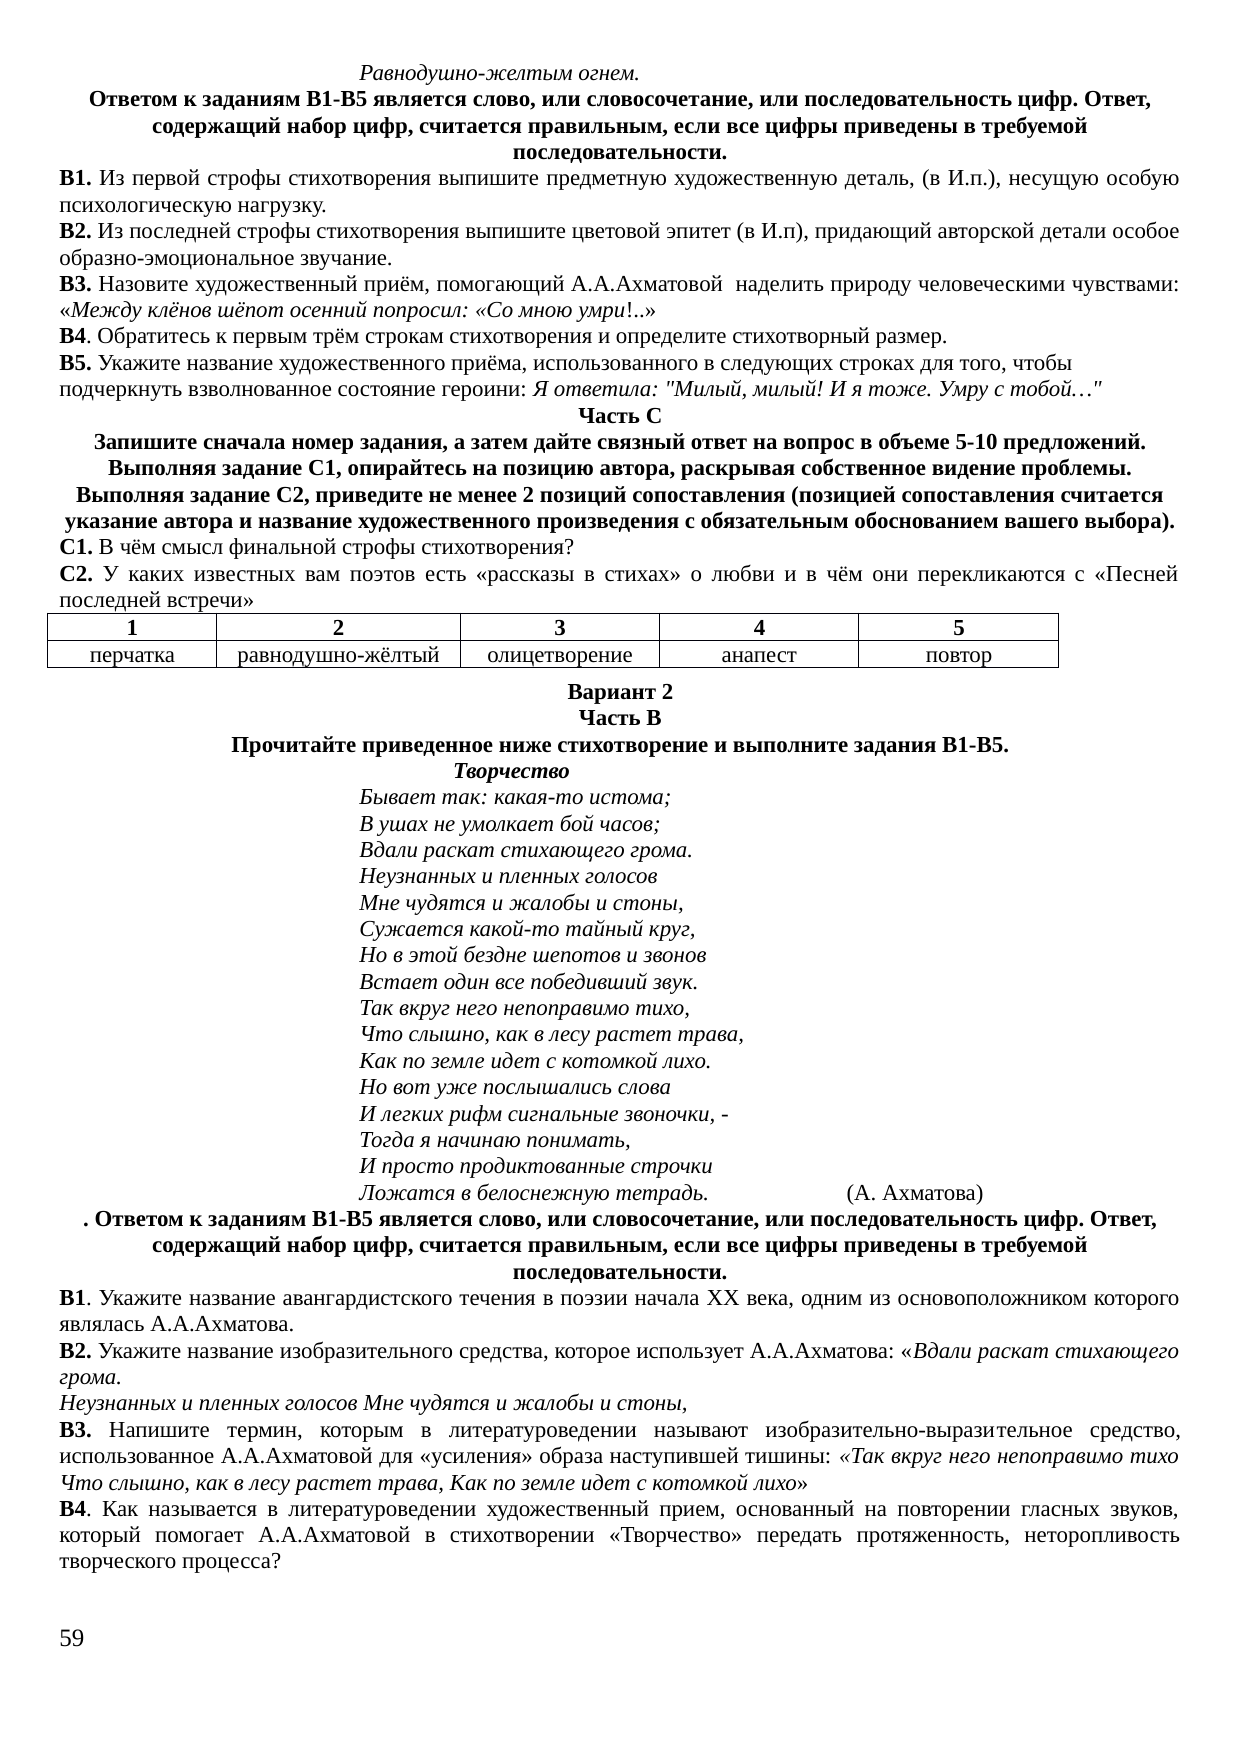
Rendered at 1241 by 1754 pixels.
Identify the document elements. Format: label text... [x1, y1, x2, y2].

text Прочитайте приведенное ниже стихотворение и выполните задания В1-В5. [59, 731, 1181, 757]
text В2. Укажите название изобразительного средства, которое использует А.А.Ахматова: «Вдали раскат стихающего грома. [59, 1337, 1181, 1389]
text Бывает так: какая-то истома; [359, 783, 1181, 810]
text Ответом к заданиям В1-В5 является слово, или словосочетание, или последовательность цифр. Ответ, содержащий набор цифр, считается правильным, если все цифры приведены в требуемой последовательности. [59, 85, 1181, 164]
table_cell повтор [859, 641, 1058, 667]
table_header 2 [217, 614, 460, 640]
text Но вот уже послышались слова [359, 1073, 1181, 1099]
text Встает один все победивший звук. [359, 968, 1181, 994]
text Неузнанных и пленных голосов [359, 862, 1181, 889]
table_cell олицетворение [461, 641, 659, 667]
table_cell равнодушно-жёлтый [217, 641, 460, 667]
text . Ответом к заданиям В1-В5 является слово, или словосочетание, или последовательность цифр. Ответ, содержащий набор цифр, считается правильным, если все цифры приведены в требуемой последовательности. [59, 1205, 1181, 1284]
text С1. В чём смысл финальной строфы стихотворения? [59, 533, 1181, 560]
text В5. Укажите название художественного приёма, использованного в следующих строках для того, чтобы подчеркнуть взволнованное состояние героини: Я ответила: "Милый, милый! И я тоже. Умру с тобой…" [59, 349, 1181, 402]
text Вариант 2 [59, 678, 1181, 704]
text В1. Из первой строфы стихотворения выпишите предметную художественную деталь, (в И.п.), несущую особую психологическую нагрузку. [59, 164, 1181, 217]
table_header 1 [48, 614, 216, 640]
text В4. Обратитесь к первым трём строкам стихотворения и определите стихотворный размер. [59, 323, 1181, 349]
text Часть С [59, 402, 1181, 428]
table_header 3 [461, 614, 659, 640]
text С2. У каких известных вам поэтов есть «рассказы в стихах» о любви и в чём они перекликаются с «Песней последней встречи» [59, 560, 1181, 612]
text Неузнанных и пленных голосов Мне чудятся и жалобы и стоны, [59, 1389, 1181, 1416]
text Как по земле идет с котомкой лихо. [359, 1047, 1181, 1073]
text Сужается какой-то тайный круг, [359, 915, 1181, 941]
text И просто продиктованные строчки [359, 1152, 1181, 1179]
text Творчество [359, 757, 1181, 783]
text Вдали раскат стихающего грома. [359, 836, 1181, 862]
table_header 4 [660, 614, 858, 640]
text Так вкруг него непоправимо тихо, [359, 994, 1181, 1021]
text Часть В [59, 704, 1181, 731]
text В1. Укажите название авангардистского течения в поэзии начала XX века, одним из основоположником которого являлась А.А.Ахматова. [59, 1284, 1181, 1337]
text B3. Напишите термин, которым в литературоведении называют изобразительно-выразительное средство, использованное А.А.Ахматовой для «усиления» образа наступившей тишины: «Так вкруг него непоправимо тихо Что слышно, как в лесу растет трава, Как по земле идет с котомкой лихо» [59, 1416, 1181, 1495]
text Равнодушно-желтым огнем. [359, 59, 1181, 85]
text Тогда я начинаю понимать, [359, 1126, 1181, 1152]
table_cell анапест [660, 641, 858, 667]
text В2. Из последней строфы стихотворения выпишите цветовой эпитет (в И.п), придающий авторской детали особое образно-эмоциональное звучание. [59, 217, 1181, 270]
text Запишите сначала номер задания, а затем дайте связный ответ на вопрос в объеме 5-10 предложений. Выполняя задание С1, опирайтесь на позицию автора, раскрывая собственное видение проблемы. Выполняя задание С2, приведите не менее 2 позиций сопоставления (позицией сопоставления считается указание автора и название художественного произведения с обязательным обоснованием вашего выбора). [59, 428, 1181, 533]
text Мне чудятся и жалобы и стоны, [359, 889, 1181, 915]
text В ушах не умолкает бой часов; [359, 810, 1181, 836]
text Что слышно, как в лесу растет трава, [359, 1021, 1181, 1047]
text В3. Назовите художественный приём, помогающий А.А.Ахматовой наделить природу человеческими чувствами: «Между клёнов шёпот осенний попросил: «Со мною умри!..» [59, 270, 1181, 323]
text Ложатся в белоснежную тетрадь. (А. Ахматова) [359, 1179, 1181, 1205]
text Но в этой бездне шепотов и звонов [359, 941, 1181, 968]
table_cell перчатка [48, 641, 216, 667]
table_header 5 [859, 614, 1058, 640]
text В4. Как называется в литературоведении художественный прием, основанный на повторении гласных звуков, который помогает А.А.Ахматовой в стихотворении «Творчество» передать протяженность, неторопливость творческого процесса? [59, 1495, 1181, 1574]
text И легких рифм сигнальные звоночки, - [359, 1099, 1181, 1126]
